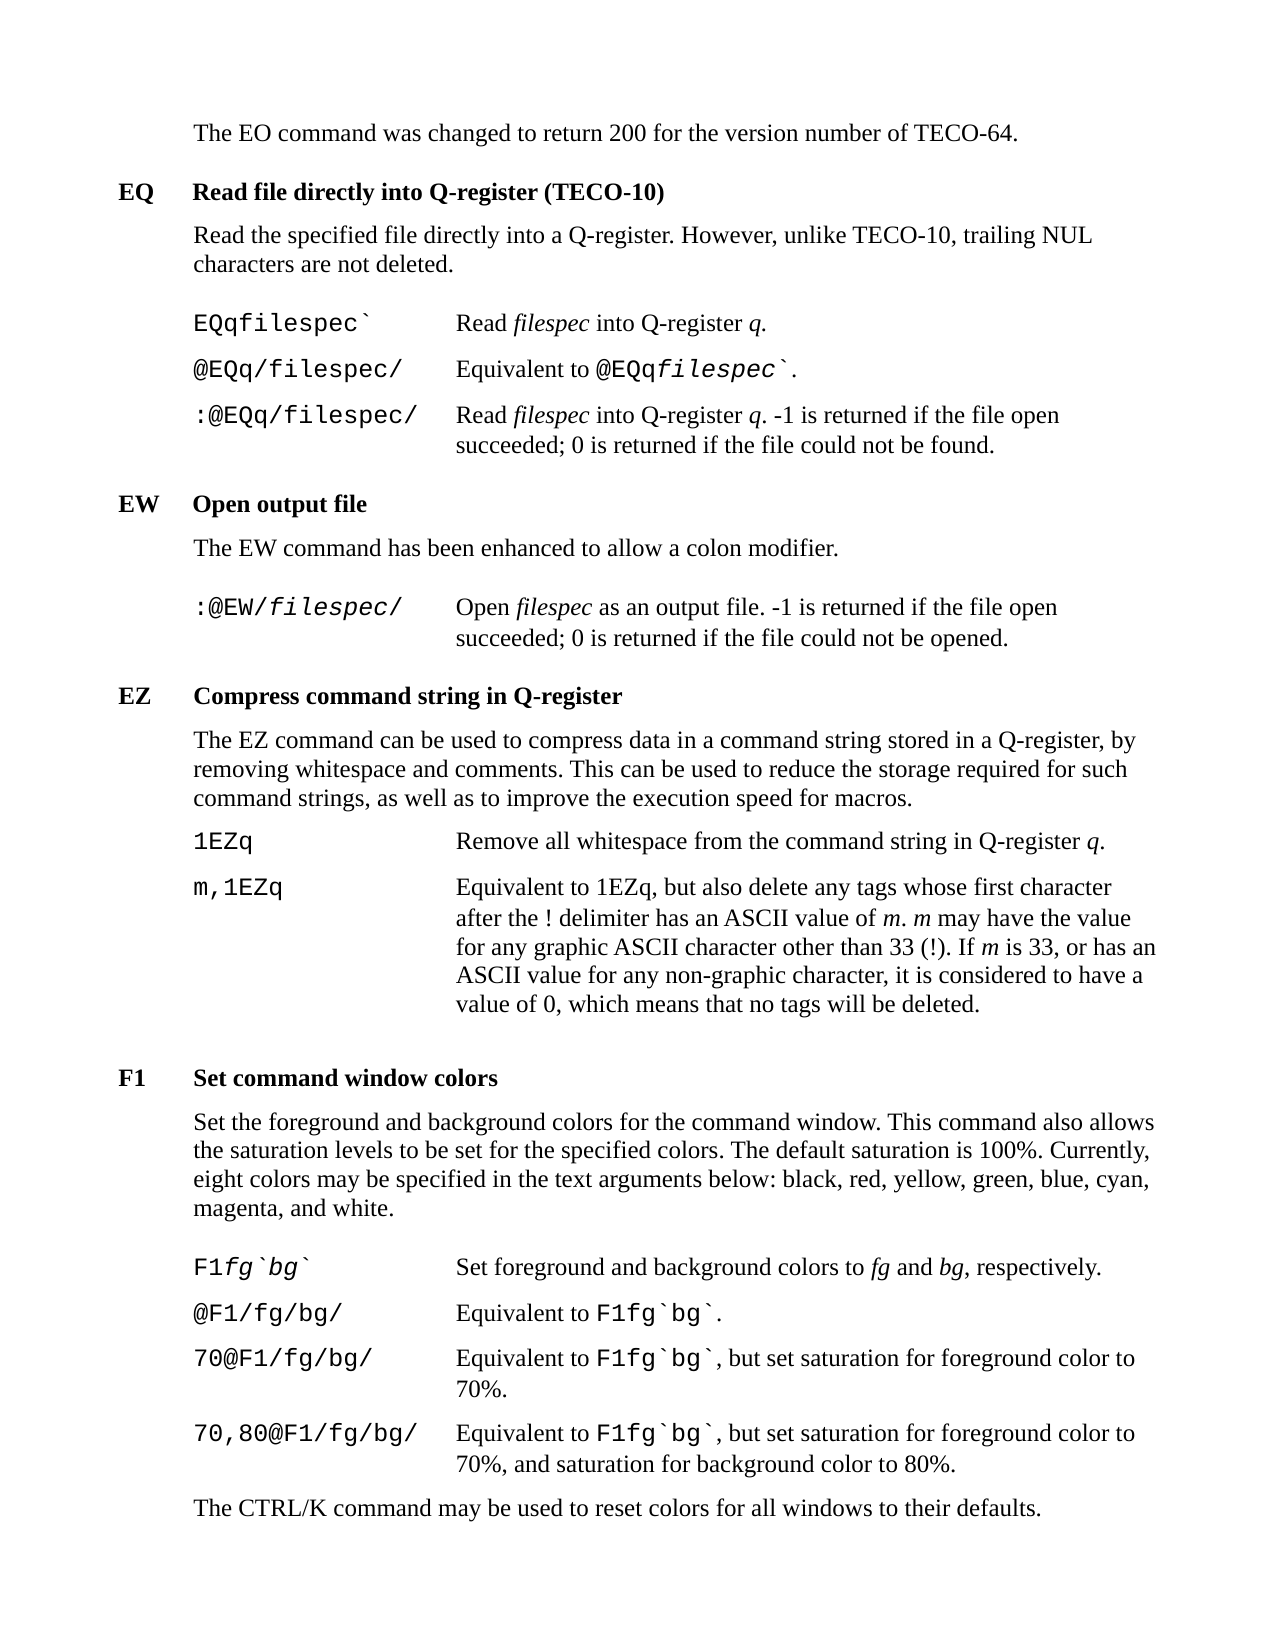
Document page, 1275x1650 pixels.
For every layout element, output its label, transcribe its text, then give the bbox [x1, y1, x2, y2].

text F1 Set command window colors [118, 1063, 1157, 1092]
text EZ Compress command string in Q-register [118, 681, 1157, 710]
text @EQq/filespec/ Equivalent to @EQqfilespec`. [193, 354, 1157, 385]
text :@EQq/filespec/ Read filespec into Q-register q. -1 is returned if the file open succeeded; 0 is returned if the file could not be found. [193, 400, 1157, 459]
text EQ Read file directly into Q-register (TECO-10) [118, 177, 1157, 206]
text The EW command has been enhanced to allow a colon modifier. [193, 533, 1157, 562]
text Set the foreground and background colors for the command window. This command also allows the saturation levels to be set for the specified colors. The default saturation is 100%. Currently, eight colors may be specified in the text arguments below: black, red, yellow, green, blue, cyan, magenta, and white. [193, 1107, 1157, 1222]
text 1EZq Remove all whitespace from the command string in Q-register q. [193, 826, 1157, 857]
text F1fg`bg` Set foreground and background colors to fg and bg, respectively. [193, 1252, 1157, 1283]
text m,1EZq Equivalent to 1EZq, but also delete any tags whose first character after the ! delimiter has an ASCII value of m. m may have the value for any graphic ASCII character other than 33 (!). If m is 33, or has an ASCII value for any non-graphic character, it is considered to have a value of 0, which means that no tags will be deleted. [193, 872, 1157, 1018]
text Read the specified file directly into a Q-register. However, unlike TECO-10, trailing NUL characters are not deleted. [193, 221, 1157, 278]
text 70,80@F1/fg/bg/ Equivalent to F1fg`bg`, but set saturation for foreground color to 70%, and saturation for background color to 80%. [193, 1418, 1157, 1478]
text The EO command was changed to return 200 for the version number of TECO-64. [193, 118, 1157, 147]
text 70@F1/fg/bg/ Equivalent to F1fg`bg`, but set saturation for foreground color to 70%. [193, 1343, 1157, 1403]
text The EZ command can be used to compress data in a command string stored in a Q-register, by removing whitespace and comments. This can be used to reduce the storage required for such command strings, as well as to improve the execution speed for macros. [193, 725, 1157, 811]
text @F1/fg/bg/ Equivalent to F1fg`bg`. [193, 1298, 1157, 1328]
text :@EW/filespec/ Open filespec as an output file. -1 is returned if the file open succeeded; 0 is returned if the file could not be opened. [193, 592, 1157, 651]
text The CTRL/K command may be used to reset colors for all windows to their defaults. [193, 1493, 1157, 1521]
text EQqfilespec` Read filespec into Q-register q. [193, 308, 1157, 339]
text EW Open output file [118, 489, 1157, 518]
